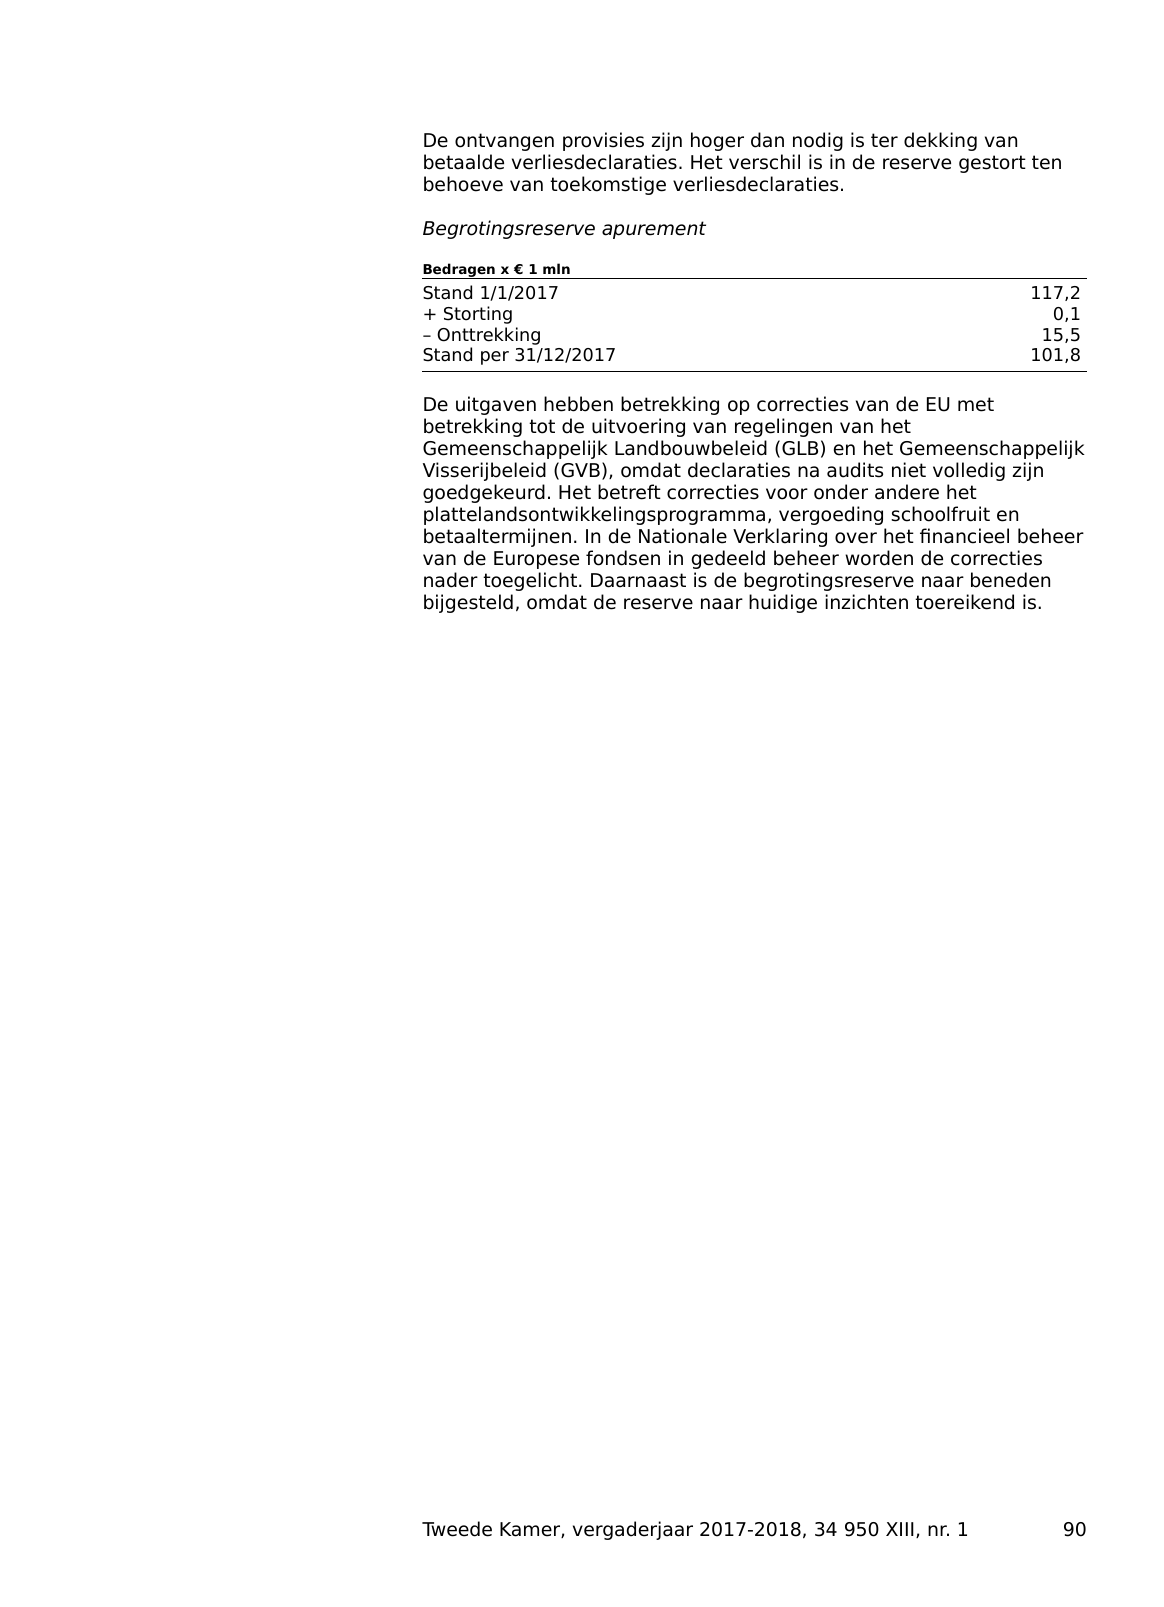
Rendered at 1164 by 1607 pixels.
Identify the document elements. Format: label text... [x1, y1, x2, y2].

table_cell 15,5 [980, 325, 1087, 345]
table_cell Stand per 31/12/2017 [422, 345, 980, 371]
table_cell + Storting [422, 304, 980, 324]
table_cell – Onttrekking [422, 325, 980, 345]
text De uitgaven hebben betrekking op correcties van de EU met betrekking tot de uitvoering van regelingen van het Gemeenschappelijk Landbouwbeleid (GLB) en het Gemeenschappelijk Visserijbeleid (GVB), omdat declaraties na audits niet volledig zijn goedgekeurd. Het betreft correcties voor onder andere het plattelandsontwikkelingsprogramma, vergoeding schoolfruit en betaaltermijnen. In de Nationale Verklaring over het financieel beheer van de Europese fondsen in gedeeld beheer worden de correcties nader toegelicht. Daarnaast is de begrotingsreserve naar beneden bijgesteld, omdat de reserve naar huidige inzichten toereikend is. [422, 394, 1087, 613]
text De ontvangen provisies zijn hoger dan nodig is ter dekking van betaalde verliesdeclaraties. Het verschil is in de reserve gestort ten behoeve van toekomstige verliesdeclaraties. [422, 130, 1087, 196]
table_cell 117,2 [980, 279, 1087, 304]
table_cell Stand 1/1/2017 [422, 279, 980, 304]
table_header Bedragen x € 1 mln [422, 262, 1087, 278]
table_cell 0,1 [980, 304, 1087, 324]
table_cell 101,8 [980, 345, 1087, 371]
subtitle Begrotingsreserve apurement [422, 218, 1087, 240]
